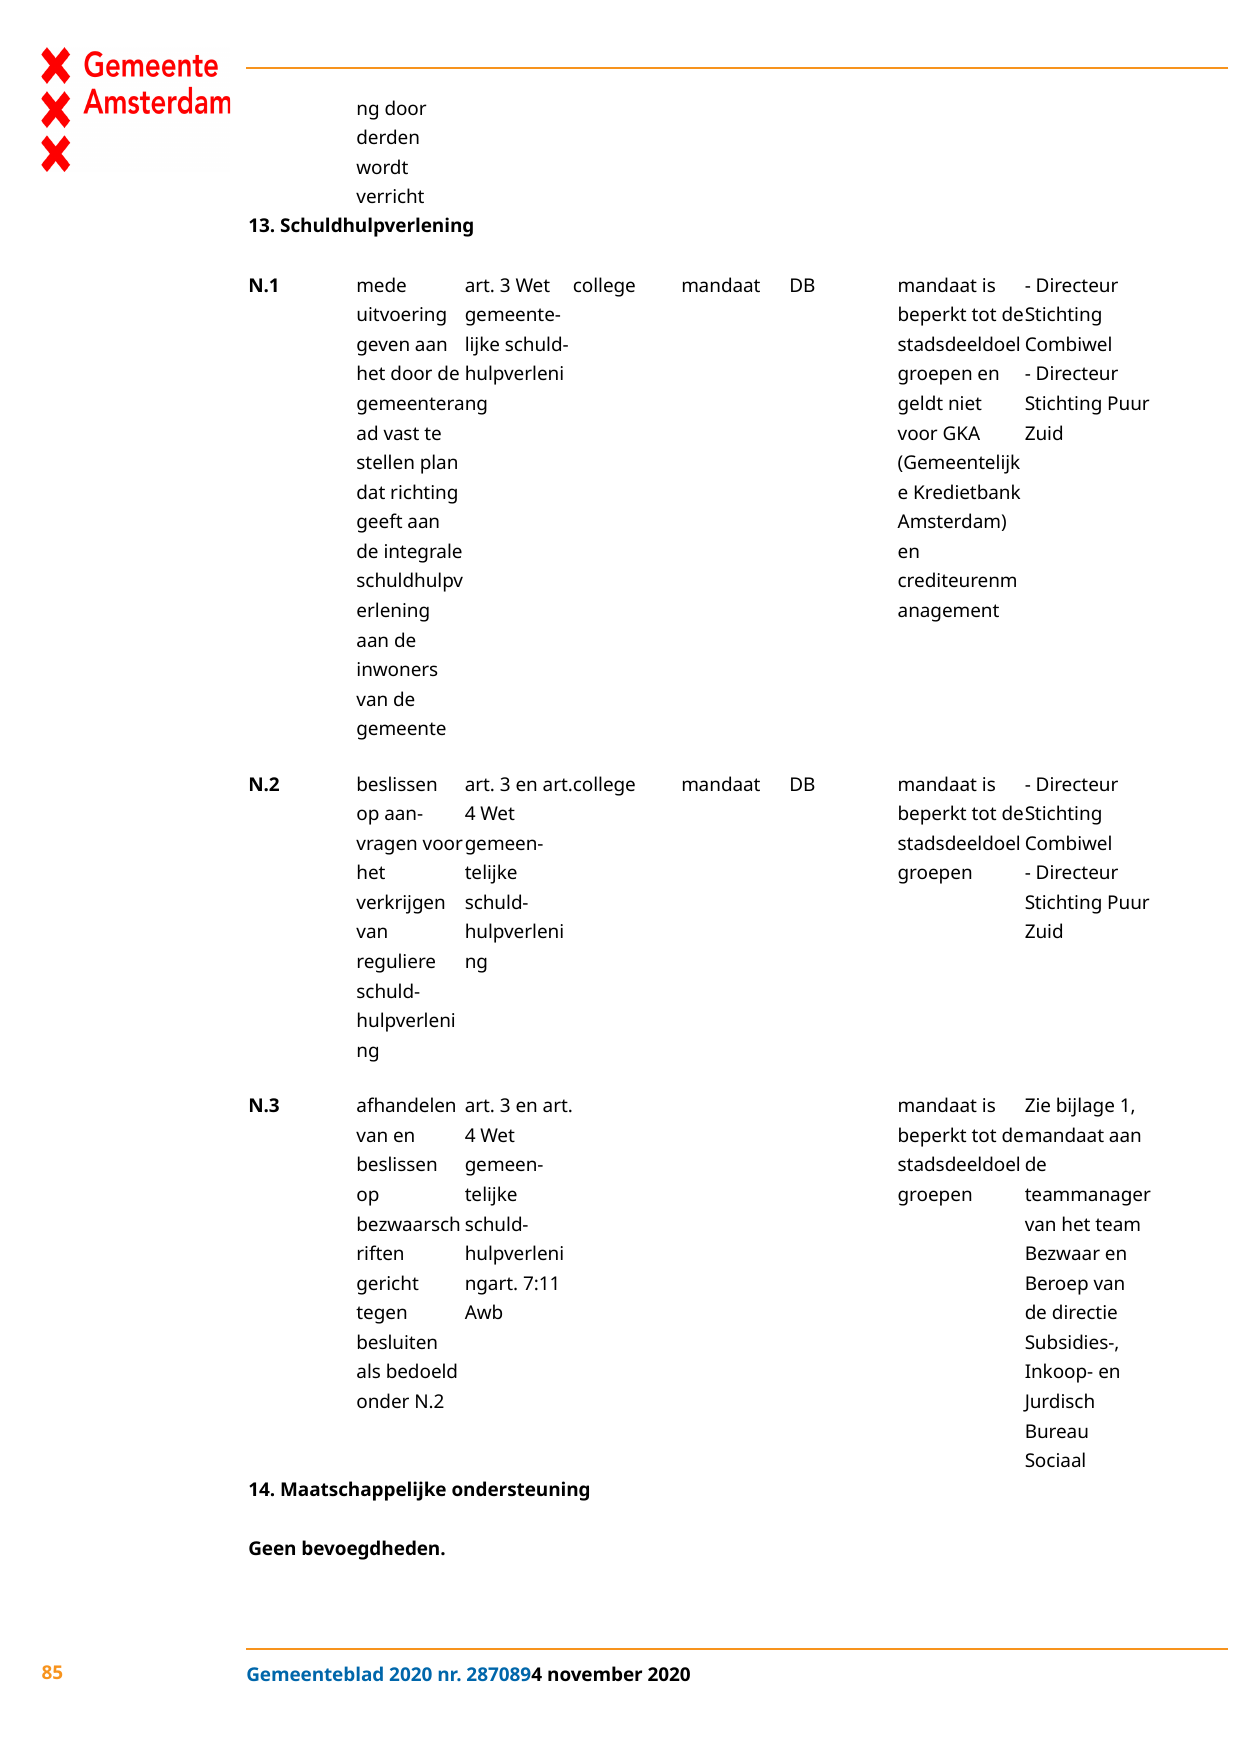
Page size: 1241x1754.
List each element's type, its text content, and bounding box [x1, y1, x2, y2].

table_cell [789, 95, 897, 209]
table_header mede uitvoering geven aan het door de gemeenteraad vast te stellen plan dat richting geeft aan de integrale schuldhulpverlening aan de inwoners van de gemeente [356, 242, 464, 741]
text 13. Schuldhulpverlening [248, 212, 1152, 238]
table_cell - Directeur Stichting Combiwel - Directeur Stichting Puur Zuid [1025, 741, 1152, 1063]
table_cell ng door derden wordt verricht [356, 95, 464, 209]
table_cell N.2 [248, 741, 356, 1063]
table_cell [898, 95, 1024, 209]
table_cell [1025, 95, 1152, 209]
table_header college [573, 242, 681, 741]
table_cell beslissen op aan-vragen voor het verkrijgen van reguliere schuld-hulpverlening [356, 741, 464, 1063]
table_cell [573, 95, 681, 209]
table_cell [573, 1063, 681, 1473]
table_cell college [573, 741, 681, 1063]
table_cell [789, 1063, 897, 1473]
text 14. Maatschappelijke ondersteuning [248, 1476, 1152, 1502]
table_cell [248, 95, 356, 209]
table_cell art. 3 en art. 4 Wet gemeen-telijke schuld-hulpverleningart. 7:11 Awb [465, 1063, 573, 1473]
table_cell Zie bijlage 1, mandaat aan de teammanager van het team Bezwaar en Beroep van de directie Subsidies-, Inkoop- en Jurdisch Bureau Sociaal [1025, 1063, 1152, 1473]
table_header art. 3 Wet gemeente-lijke schuld-hulpverlening [465, 242, 573, 741]
table_header mandaat [681, 242, 789, 741]
table_cell [465, 95, 573, 209]
table_cell DB [789, 741, 897, 1063]
table_cell [681, 1063, 789, 1473]
table_header DB [789, 242, 897, 741]
table_header mandaat is beperkt tot de stadsdeeldoelgroepen en geldt niet voor GKA (Gemeentelijke Kredietbank Amsterdam) en crediteurenmanagement [898, 242, 1024, 741]
table_cell mandaat [681, 741, 789, 1063]
table_header - Directeur Stichting Combiwel - Directeur Stichting Puur Zuid [1025, 242, 1152, 741]
table_header N.1 [248, 242, 356, 741]
table_cell art. 3 en art. 4 Wet gemeen-telijke schuld-hulpverlening [465, 741, 573, 1063]
picture [41, 47, 231, 172]
table_cell N.3 [248, 1063, 356, 1473]
text Geen bevoegdheden. [248, 1536, 1152, 1561]
table_cell [681, 95, 789, 209]
table_cell mandaat is beperkt tot de stadsdeeldoelgroepen [898, 741, 1024, 1063]
table_cell mandaat is beperkt tot de stadsdeeldoelgroepen [898, 1063, 1024, 1473]
table_cell afhandelen van en beslissen op bezwaarschriften gericht tegen besluiten als bedoeld onder N.2 [356, 1063, 464, 1473]
